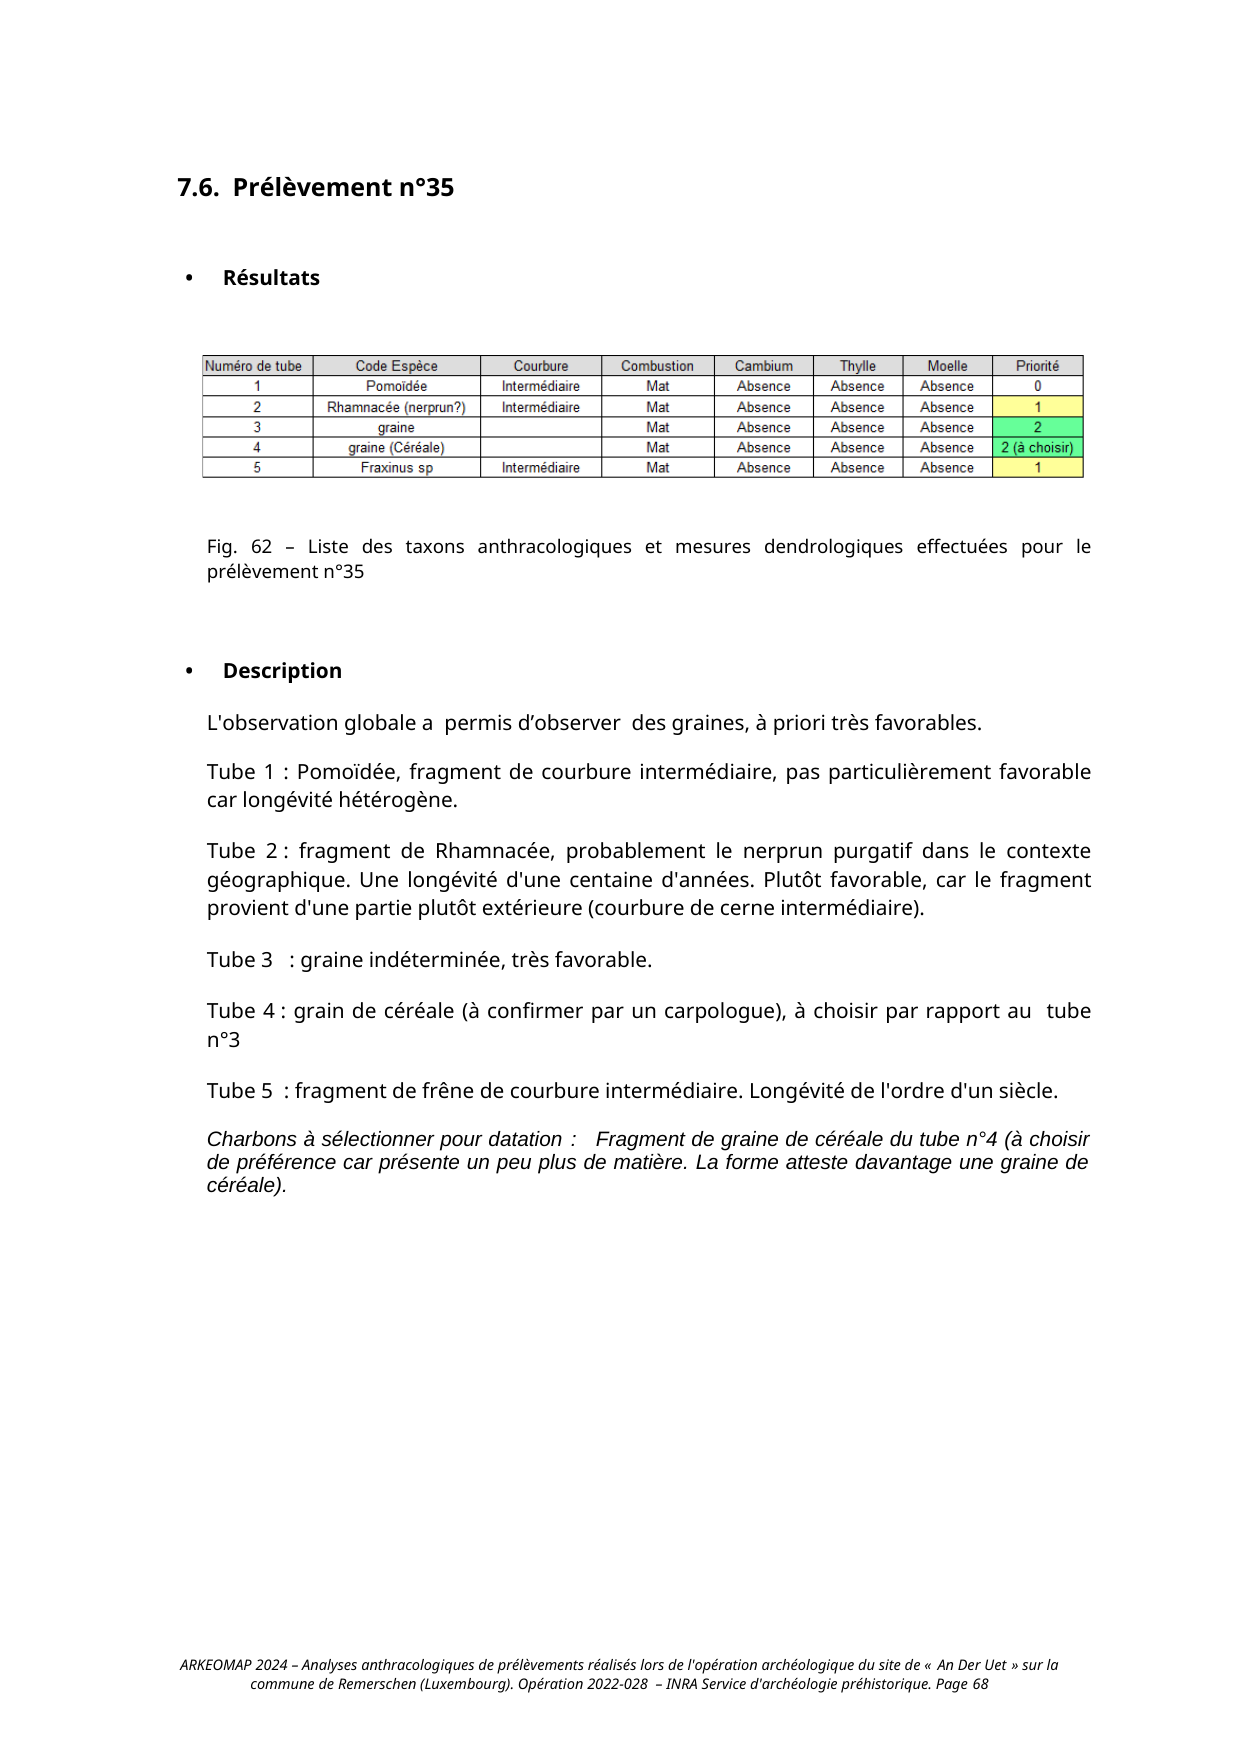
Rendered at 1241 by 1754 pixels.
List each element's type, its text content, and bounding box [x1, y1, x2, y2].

text Charbons à sélectionner pour datation : Fragment de graine de céréale du tube n°4 (à choisir de préférence car présente un peu plus de matière. La forme atteste davantage une graine de céréale). [207, 1127, 1092, 1197]
list Résultats [185, 263, 1092, 292]
text L'observation globale a permis d’observer des graines, à priori très favorables. [207, 708, 1092, 736]
subtitle Prélèvement n°35 [148, 169, 1092, 203]
text Tube 3 : graine indéterminée, très favorable. [207, 945, 1092, 973]
text Tube 4 : grain de céréale (à confirmer par un carpologue), à choisir par rapport au tube n°3 [207, 996, 1092, 1053]
text Fig. 62 – Liste des taxons anthracologiques et mesures dendrologiques effectuées pour le prélèvement n°35 [207, 533, 1092, 584]
text Tube 2 : fragment de Rhamnacée, probablement le nerprun purgatif dans le contexte géographique. Une longévité d'une centaine d'années. Plutôt favorable, car le fragment provient d'une partie plutôt extérieure (courbure de cerne intermédiaire). [207, 837, 1092, 922]
list Description [185, 656, 1092, 685]
text Tube 5 : fragment de frêne de courbure intermédiaire. Longévité de l'ordre d'un siècle. [207, 1076, 1092, 1104]
picture [202, 355, 1089, 482]
text Tube 1 : Pomoïdée, fragment de courbure intermédiaire, pas particulièrement favorable car longévité hétérogène. [207, 757, 1092, 814]
